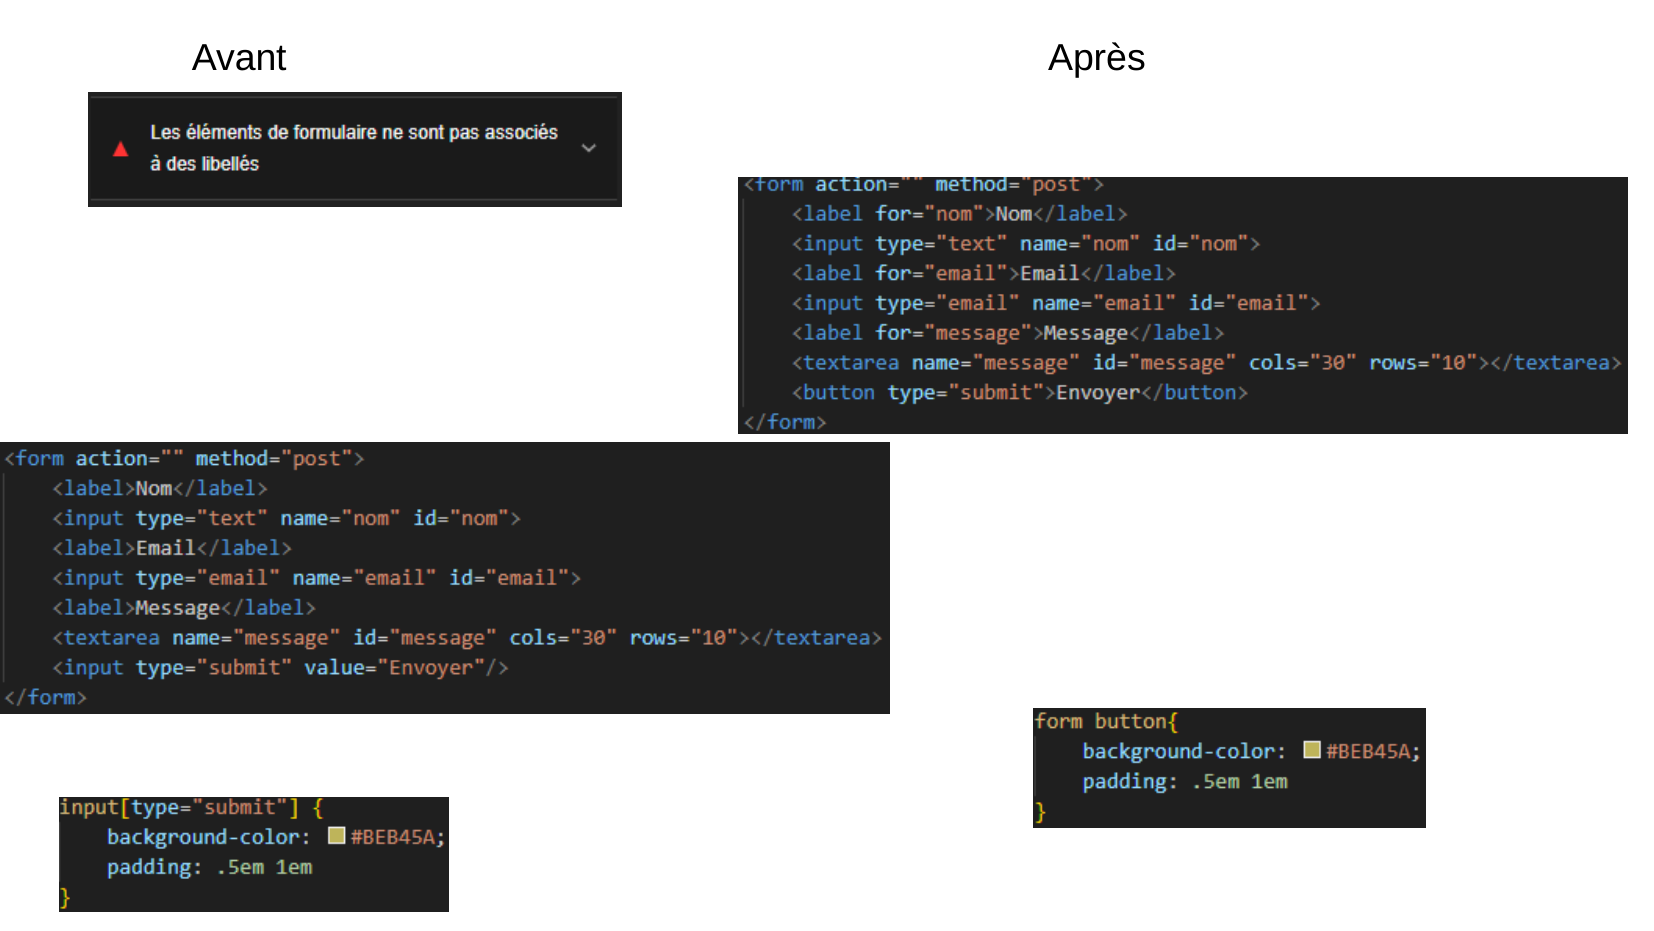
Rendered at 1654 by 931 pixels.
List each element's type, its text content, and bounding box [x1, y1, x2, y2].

picture [1033, 708, 1426, 828]
text_box Avant [177, 29, 302, 87]
picture [59, 797, 449, 912]
text_box Après [1033, 29, 1161, 87]
picture [88, 92, 622, 207]
picture [738, 177, 1628, 434]
picture [0, 442, 890, 714]
